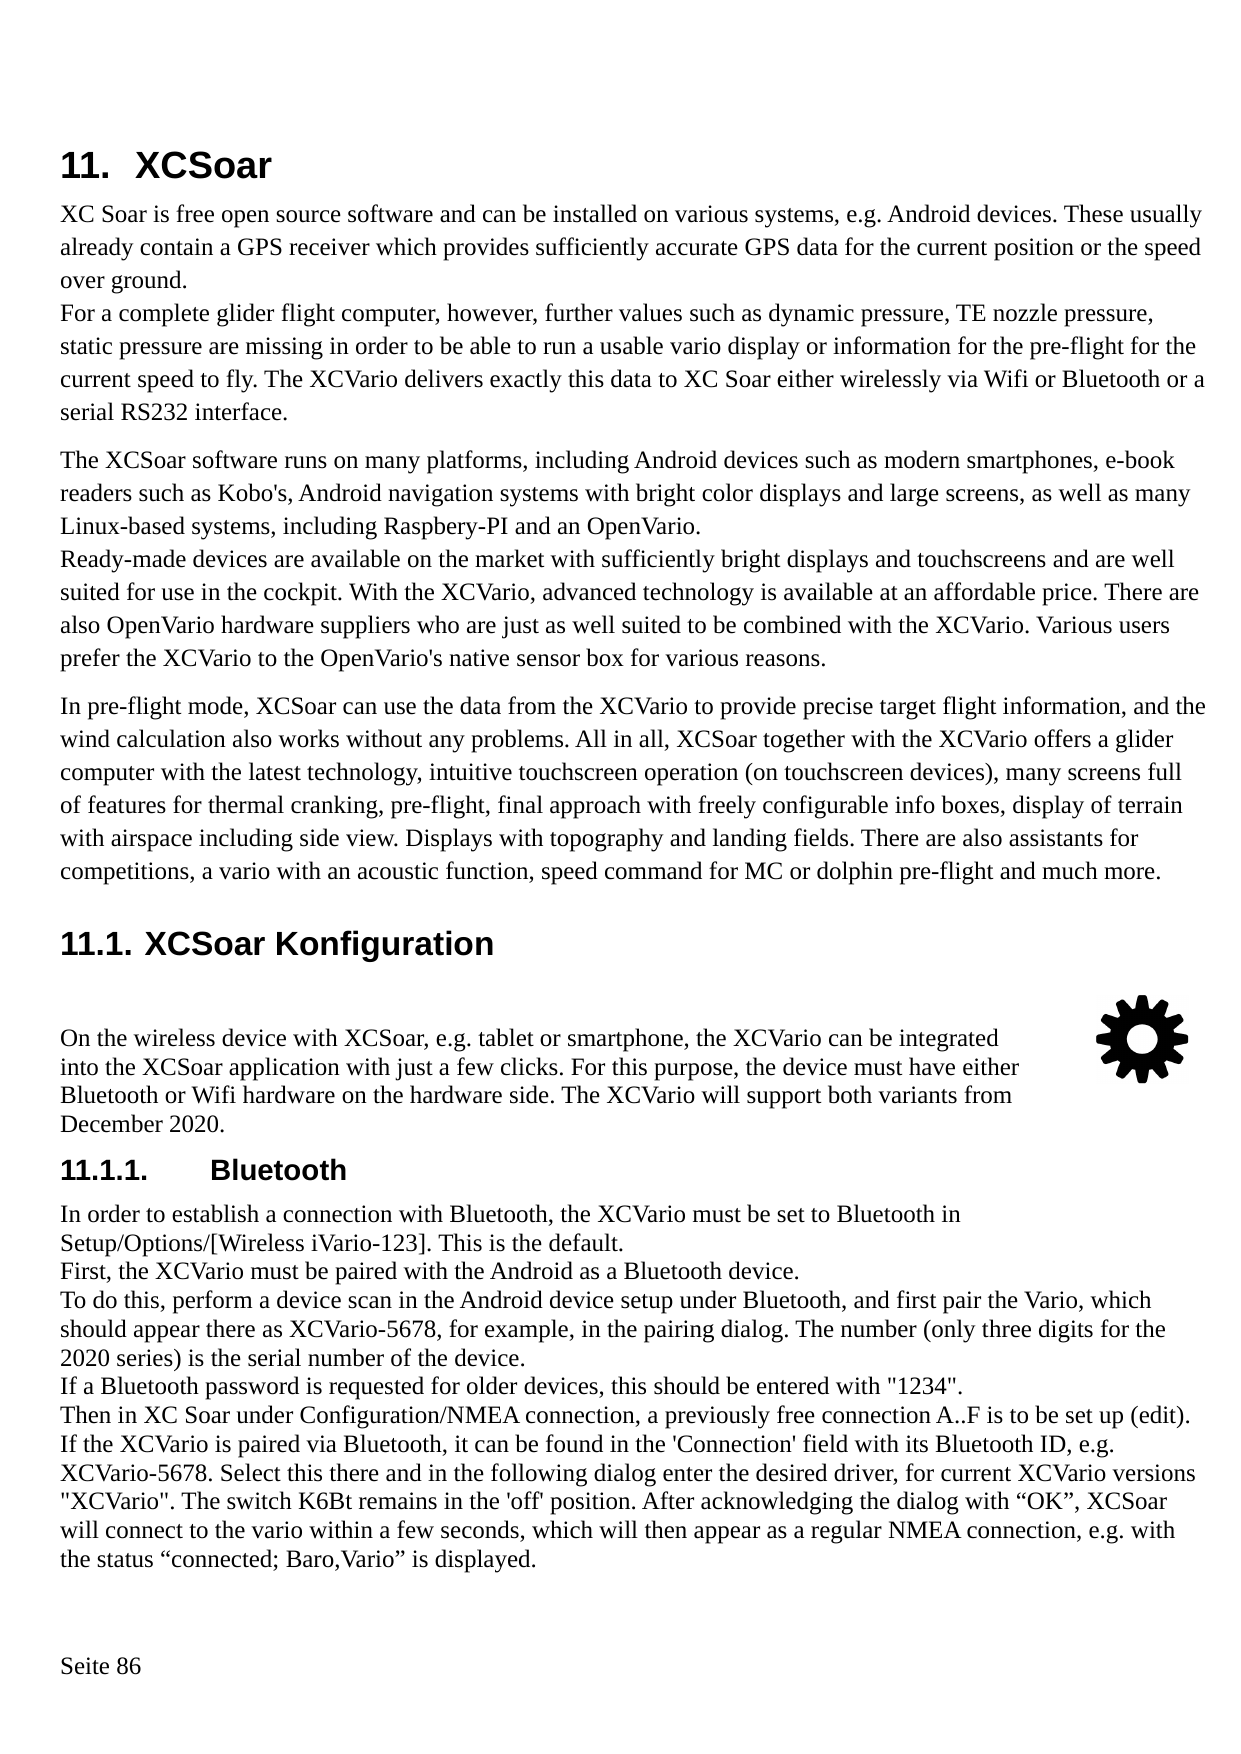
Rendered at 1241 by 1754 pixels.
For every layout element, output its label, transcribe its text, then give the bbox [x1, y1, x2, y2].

picture [1096, 995, 1189, 1084]
text The XCSoar software runs on many platforms, including Android devices such as modern smartphones, e-book readers such as Kobo's, Android navigation systems with bright color displays and large screens, as well as many Linux-based systems, including Raspbery-PI and an OpenVario. Ready-made devices are available on the market with sufficiently bright displays and touchscreens and are well suited for use in the cockpit. With the XCVario, advanced technology is available at an affordable price. There are also OpenVario hardware suppliers who are just as well suited to be combined with the XCVario. Various users prefer the XCVario to the OpenVario's native sensor box for various reasons. [60, 445, 1207, 672]
subtitle XCSoar [60, 143, 1207, 187]
text XC Soar is free open source software and can be installed on various systems, e.g. Android devices. These usually already contain a GPS receiver which provides sufficiently accurate GPS data for the current position or the speed over ground. For a complete glider flight computer, however, further values ​​such as dynamic pressure, TE nozzle pressure, static pressure are missing in order to be able to run a usable vario display or information for the pre-flight for the current speed to fly. The XCVario delivers exactly this data to XC Soar either wirelessly via Wifi or Bluetooth or a serial RS232 interface. [60, 199, 1207, 426]
text On the wireless device with XCSoar, e.g. tablet or smartphone, the XCVario can be integrated into the XCSoar application with just a few clicks. For this purpose, the device must have either Bluetooth or Wifi hardware on the hardware side. The XCVario will support both variants from December 2020. [60, 1023, 1207, 1138]
text In pre-flight mode, XCSoar can use the data from the XCVario to provide precise target flight information, and the wind calculation also works without any problems. All in all, XCSoar together with the XCVario offers a glider computer with the latest technology, intuitive touchscreen operation (on touchscreen devices), many screens full of features for thermal cranking, pre-flight, final approach with freely configurable info boxes, display of terrain with airspace including side view. Displays with topography and landing fields. There are also assistants for competitions, a vario with an acoustic function, speed command for MC or dolphin pre-flight and much more. [60, 691, 1207, 884]
subtitle Bluetooth [60, 1153, 1207, 1186]
subtitle XCSoar Konfiguration [60, 924, 1207, 963]
text In order to establish a connection with Bluetooth, the XCVario must be set to Bluetooth in Setup/Options/[Wireless iVario-123]. This is the default. First, the XCVario must be paired with the Android as a Bluetooth device. To do this, perform a device scan in the Android device setup under Bluetooth, and first pair the Vario, which should appear there as XCVario-5678, for example, in the pairing dialog. The number (only three digits for the 2020 series) is the serial number of the device. If a Bluetooth password is requested for older devices, this should be entered with "1234". Then in XC Soar under Configuration/NMEA connection, a previously free connection A..F is to be set up (edit). If the XCVario is paired via Bluetooth, it can be found in the 'Connection' field with its Bluetooth ID, e.g. XCVario-5678. Select this there and in the following dialog enter the desired driver, for current XCVario versions "XCVario". The switch K6Bt remains in the 'off' position. After acknowledging the dialog with “OK”, XCSoar will connect to the vario within a few seconds, which will then appear as a regular NMEA connection, e.g. with the status “connected; Baro,Vario” is displayed. [60, 1199, 1207, 1573]
